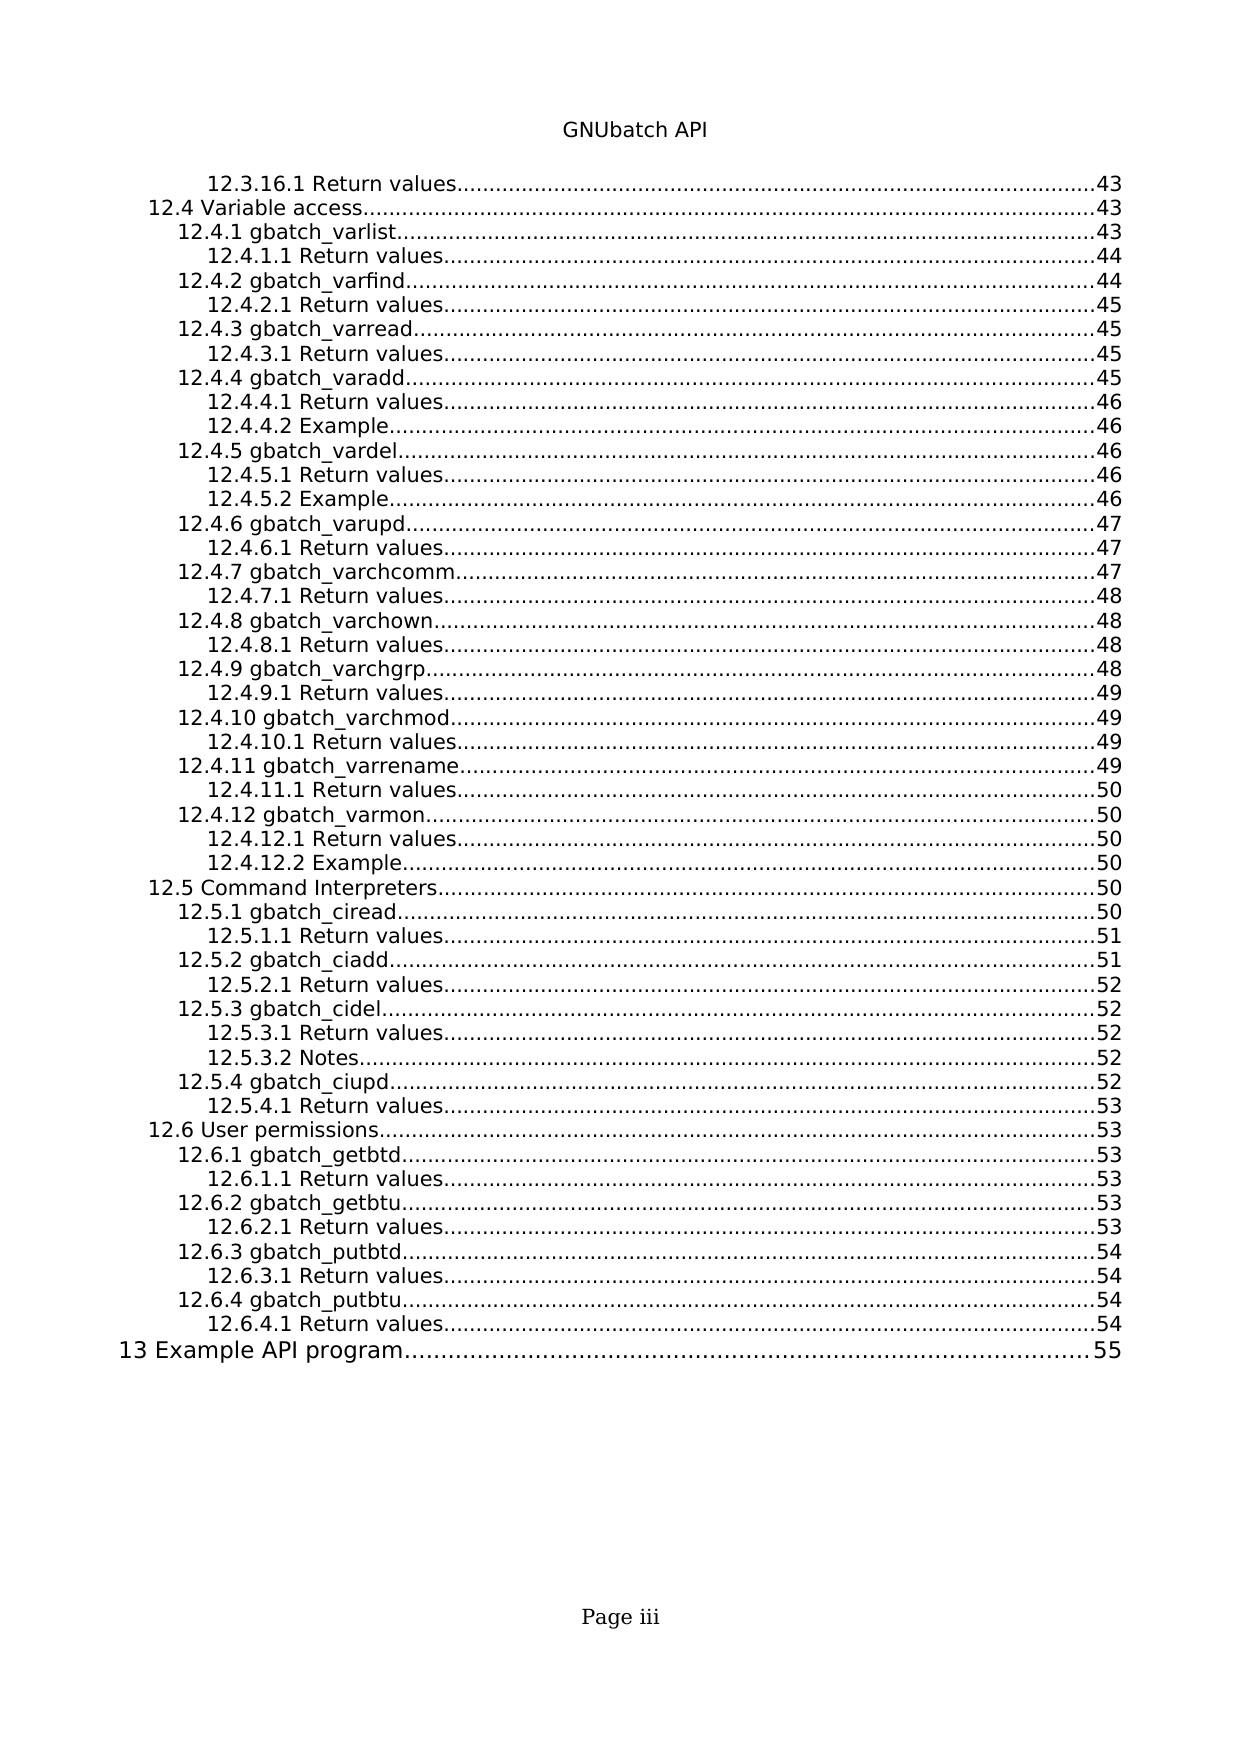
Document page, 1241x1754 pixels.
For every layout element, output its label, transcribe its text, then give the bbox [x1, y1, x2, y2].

text 12.4.8 gbatch_varchown 48 [177, 609, 1122, 633]
text 12.5.1 gbatch_ciread 50 [177, 900, 1122, 924]
text 12.4.9 gbatch_varchgrp 48 [177, 657, 1122, 682]
text 12.6.2.1 Return values 53 [207, 1216, 1122, 1240]
text 12.5.1.1 Return values 51 [207, 924, 1122, 948]
text 12.4.10 gbatch_varchmod 49 [177, 706, 1122, 730]
text 12.4.12 gbatch_varmon 50 [177, 803, 1122, 827]
text 12.6.4.1 Return values 54 [207, 1313, 1122, 1337]
text 12.4.12.1 Return values 50 [207, 827, 1122, 851]
text 12.4.3 gbatch_varread 45 [177, 317, 1122, 342]
text 12.3.16.1 Return values 43 [207, 172, 1122, 196]
text 12.4.2.1 Return values 45 [207, 293, 1122, 317]
text 12.4 Variable access 43 [148, 196, 1122, 220]
text 12.5.3.1 Return values 52 [207, 1021, 1122, 1046]
text 12.4.1 gbatch_varlist 43 [177, 220, 1122, 245]
text 12.4.11 gbatch_varrename 49 [177, 754, 1122, 779]
text 12.5.3.2 Notes 52 [207, 1046, 1122, 1070]
text 12.4.8.1 Return values 48 [207, 633, 1122, 657]
text 12.4.4.2 Example 46 [207, 414, 1122, 439]
text 12.6.4 gbatch_putbtu 54 [177, 1288, 1122, 1313]
text 12.4.5 gbatch_vardel 46 [177, 439, 1122, 463]
text 12.4.7 gbatch_varchcomm 47 [177, 560, 1122, 584]
text 12.5.3 gbatch_cidel 52 [177, 997, 1122, 1021]
text 12.4.4 gbatch_varadd 45 [177, 366, 1122, 390]
text 12.4.9.1 Return values 49 [207, 682, 1122, 706]
text 12.4.6 gbatch_varupd 47 [177, 512, 1122, 536]
text 12.6.1 gbatch_getbtd 53 [177, 1143, 1122, 1167]
text 12.4.6.1 Return values 47 [207, 536, 1122, 560]
text 13 Example API program 55 [118, 1337, 1122, 1364]
text 12.4.4.1 Return values 46 [207, 390, 1122, 414]
text 12.5 Command Interpreters 50 [148, 876, 1122, 900]
text 12.4.5.2 Example 46 [207, 487, 1122, 512]
text 12.6.3.1 Return values 54 [207, 1264, 1122, 1288]
text 12.6.3 gbatch_putbtd 54 [177, 1240, 1122, 1264]
text 12.6.2 gbatch_getbtu 53 [177, 1191, 1122, 1216]
text 12.6 User permissions 53 [148, 1118, 1122, 1143]
text 12.4.1.1 Return values 44 [207, 245, 1122, 269]
text 12.4.7.1 Return values 48 [207, 584, 1122, 609]
text 12.4.10.1 Return values 49 [207, 730, 1122, 754]
text 12.5.2.1 Return values 52 [207, 973, 1122, 997]
text 12.4.2 gbatch_varfind 44 [177, 269, 1122, 293]
text 12.5.4 gbatch_ciupd 52 [177, 1070, 1122, 1094]
text 12.5.2 gbatch_ciadd 51 [177, 948, 1122, 973]
text 12.4.12.2 Example 50 [207, 851, 1122, 876]
text 12.4.11.1 Return values 50 [207, 779, 1122, 803]
text 12.6.1.1 Return values 53 [207, 1167, 1122, 1191]
text 12.4.3.1 Return values 45 [207, 342, 1122, 366]
text 12.5.4.1 Return values 53 [207, 1094, 1122, 1118]
text 12.4.5.1 Return values 46 [207, 463, 1122, 487]
